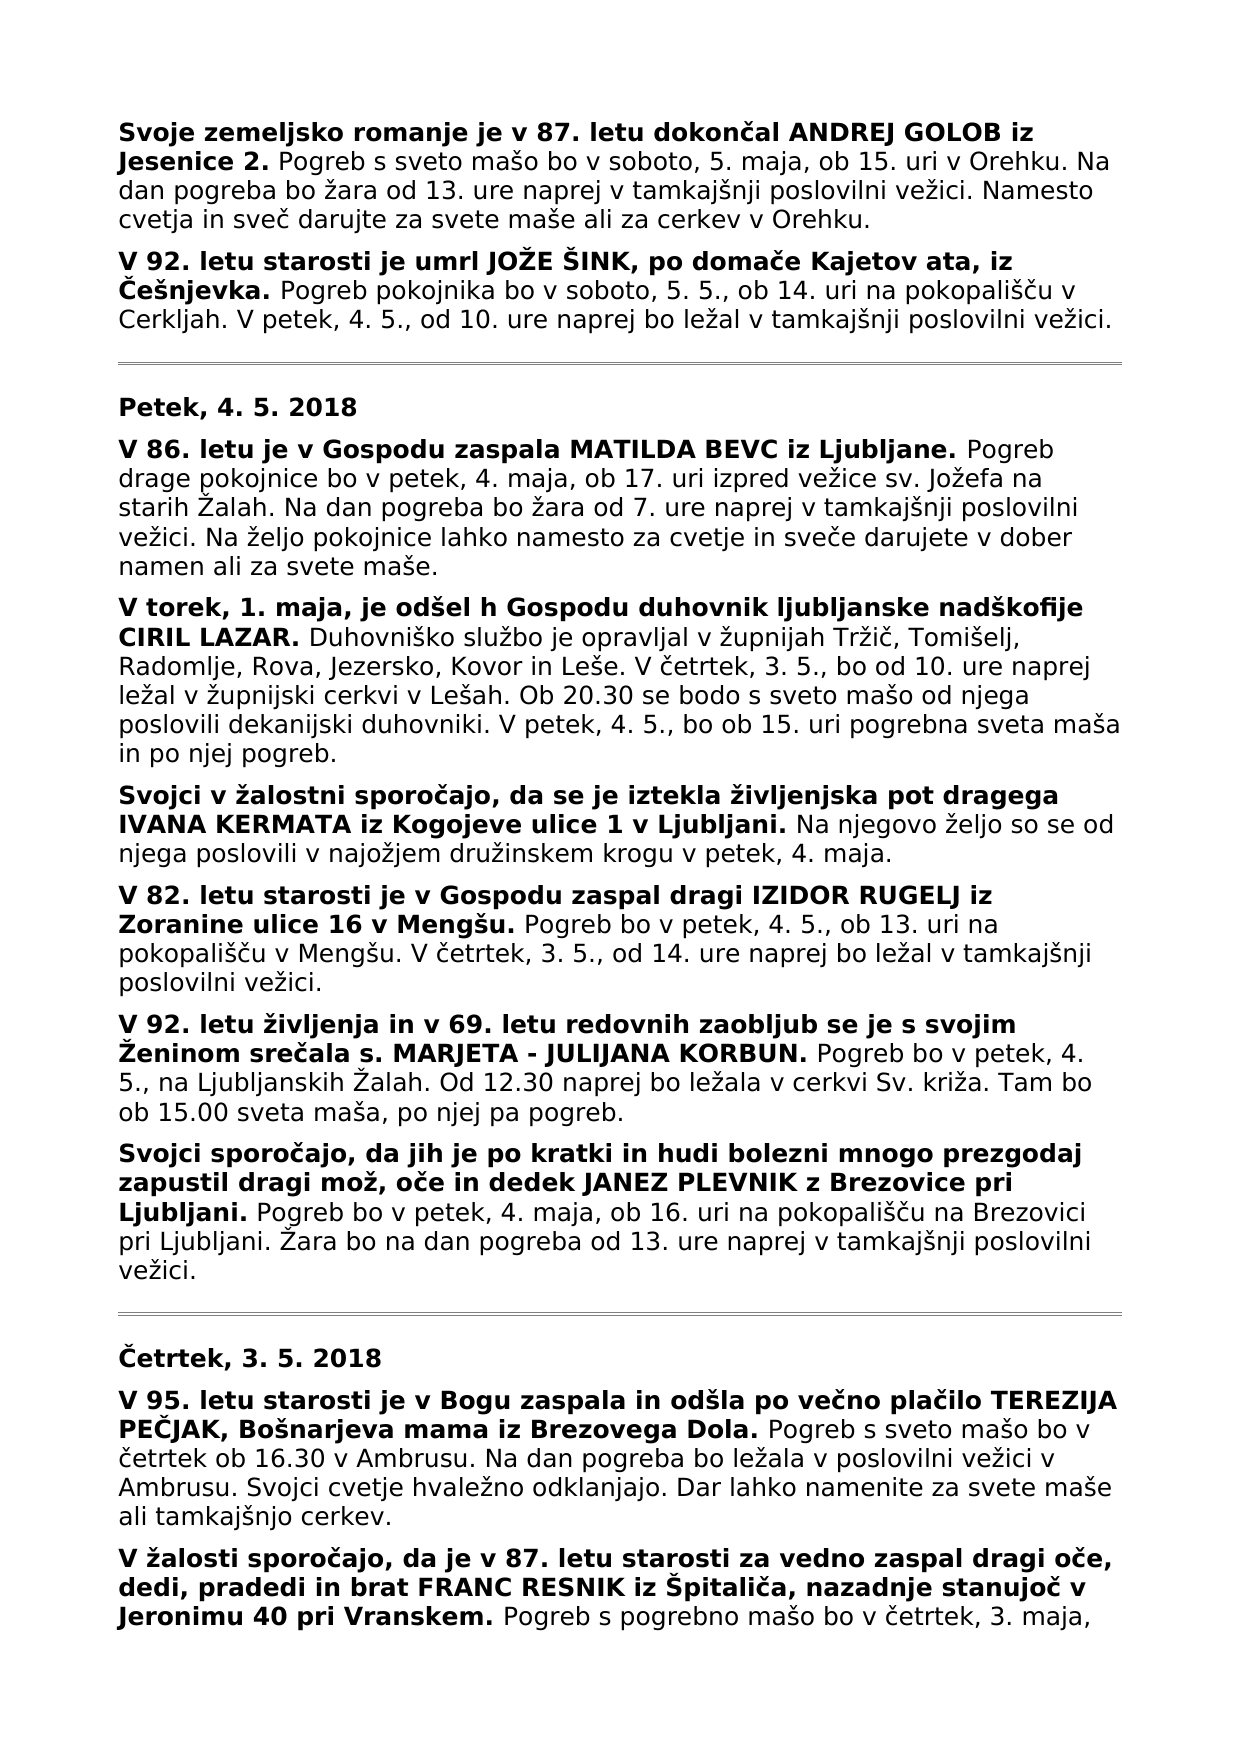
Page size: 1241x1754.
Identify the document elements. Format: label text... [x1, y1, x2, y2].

text V 82. letu starosti je v Gospodu zaspal dragi IZIDOR RUGELJ iz Zoranine ulice 16 v Mengšu. Pogreb bo v petek, 4. 5., ob 13. uri na pokopališču v Mengšu. V četrtek, 3. 5., od 14. ure naprej bo ležal v tamkajšnji poslovilni vežici. [118, 881, 1122, 998]
text V 95. letu starosti je v Bogu zaspala in odšla po večno plačilo TEREZIJA PEČJAK, Bošnarjeva mama iz Brezovega Dola. Pogreb s sveto mašo bo v četrtek ob 16.30 v Ambrusu. Na dan pogreba bo ležala v poslovilni vežici v Ambrusu. Svojci cvetje hvaležno odklanjajo. Dar lahko namenite za svete maše ali tamkajšnjo cerkev. [118, 1386, 1122, 1532]
text Svoje zemeljsko romanje je v 87. letu dokončal ANDREJ GOLOB iz Jesenice 2. Pogreb s sveto mašo bo v soboto, 5. maja, ob 15. uri v Orehku. Na dan pogreba bo žara od 13. ure naprej v tamkajšnji poslovilni vežici. Namesto cvetja in sveč darujte za svete maše ali za cerkev v Orehku. [118, 118, 1122, 235]
text Petek, 4. 5. 2018 [118, 394, 1122, 423]
text Svojci sporočajo, da jih je po kratki in hudi bolezni mnogo prezgodaj zapustil dragi mož, oče in dedek JANEZ PLEVNIK z Brezovice pri Ljubljani. Pogreb bo v petek, 4. maja, ob 16. uri na pokopališču na Brezovici pri Ljubljani. Žara bo na dan pogreba od 13. ure naprej v tamkajšnji poslovilni vežici. [118, 1139, 1122, 1285]
text V 92. letu starosti je umrl JOŽE ŠINK, po domače Kajetov ata, iz Češnjevka. Pogreb pokojnika bo v soboto, 5. 5., ob 14. uri na pokopališču v Cerkljah. V petek, 4. 5., od 10. ure naprej bo ležal v tamkajšnji poslovilni vežici. [118, 247, 1122, 335]
text V 92. letu življenja in v 69. letu redovnih zaobljub se je s svojim Ženinom srečala s. MARJETA - JULIJANA KORBUN. Pogreb bo v petek, 4. 5., na Ljubljanskih Žalah. Od 12.30 naprej bo ležala v cerkvi Sv. križa. Tam bo ob 15.00 sveta maša, po njej pa pogreb. [118, 1010, 1122, 1127]
text V 86. letu je v Gospodu zaspala MATILDA BEVC iz Ljubljane. Pogreb drage pokojnice bo v petek, 4. maja, ob 17. uri izpred vežice sv. Jožefa na starih Žalah. Na dan pogreba bo žara od 7. ure naprej v tamkajšnji poslovilni vežici. Na željo pokojnice lahko namesto za cvetje in sveče darujete v dober namen ali za svete maše. [118, 435, 1122, 581]
text Četrtek, 3. 5. 2018 [118, 1344, 1122, 1373]
text Svojci v žalostni sporočajo, da se je iztekla življenjska pot dragega IVANA KERMATA iz Kogojeve ulice 1 v Ljubljani. Na njegovo željo so se od njega poslovili v najožjem družinskem krogu v petek, 4. maja. [118, 781, 1122, 869]
text V torek, 1. maja, je odšel h Gospodu duhovnik ljubljanske nadškofije CIRIL LAZAR. Duhovniško službo je opravljal v župnijah Tržič, Tomišelj, Radomlje, Rova, Jezersko, Kovor in Leše. V četrtek, 3. 5., bo od 10. ure naprej ležal v župnijski cerkvi v Lešah. Ob 20.30 se bodo s sveto mašo od njega poslovili dekanijski duhovniki. V petek, 4. 5., bo ob 15. uri pogrebna sveta maša in po njej pogreb. [118, 594, 1122, 769]
text V žalosti sporočajo, da je v 87. letu starosti za vedno zaspal dragi oče, dedi, pradedi in brat FRANC RESNIK iz Špitaliča, nazadnje stanujoč v Jeronimu 40 pri Vranskem. Pogreb s pogrebno mašo bo v četrtek, 3. maja, [118, 1544, 1122, 1632]
